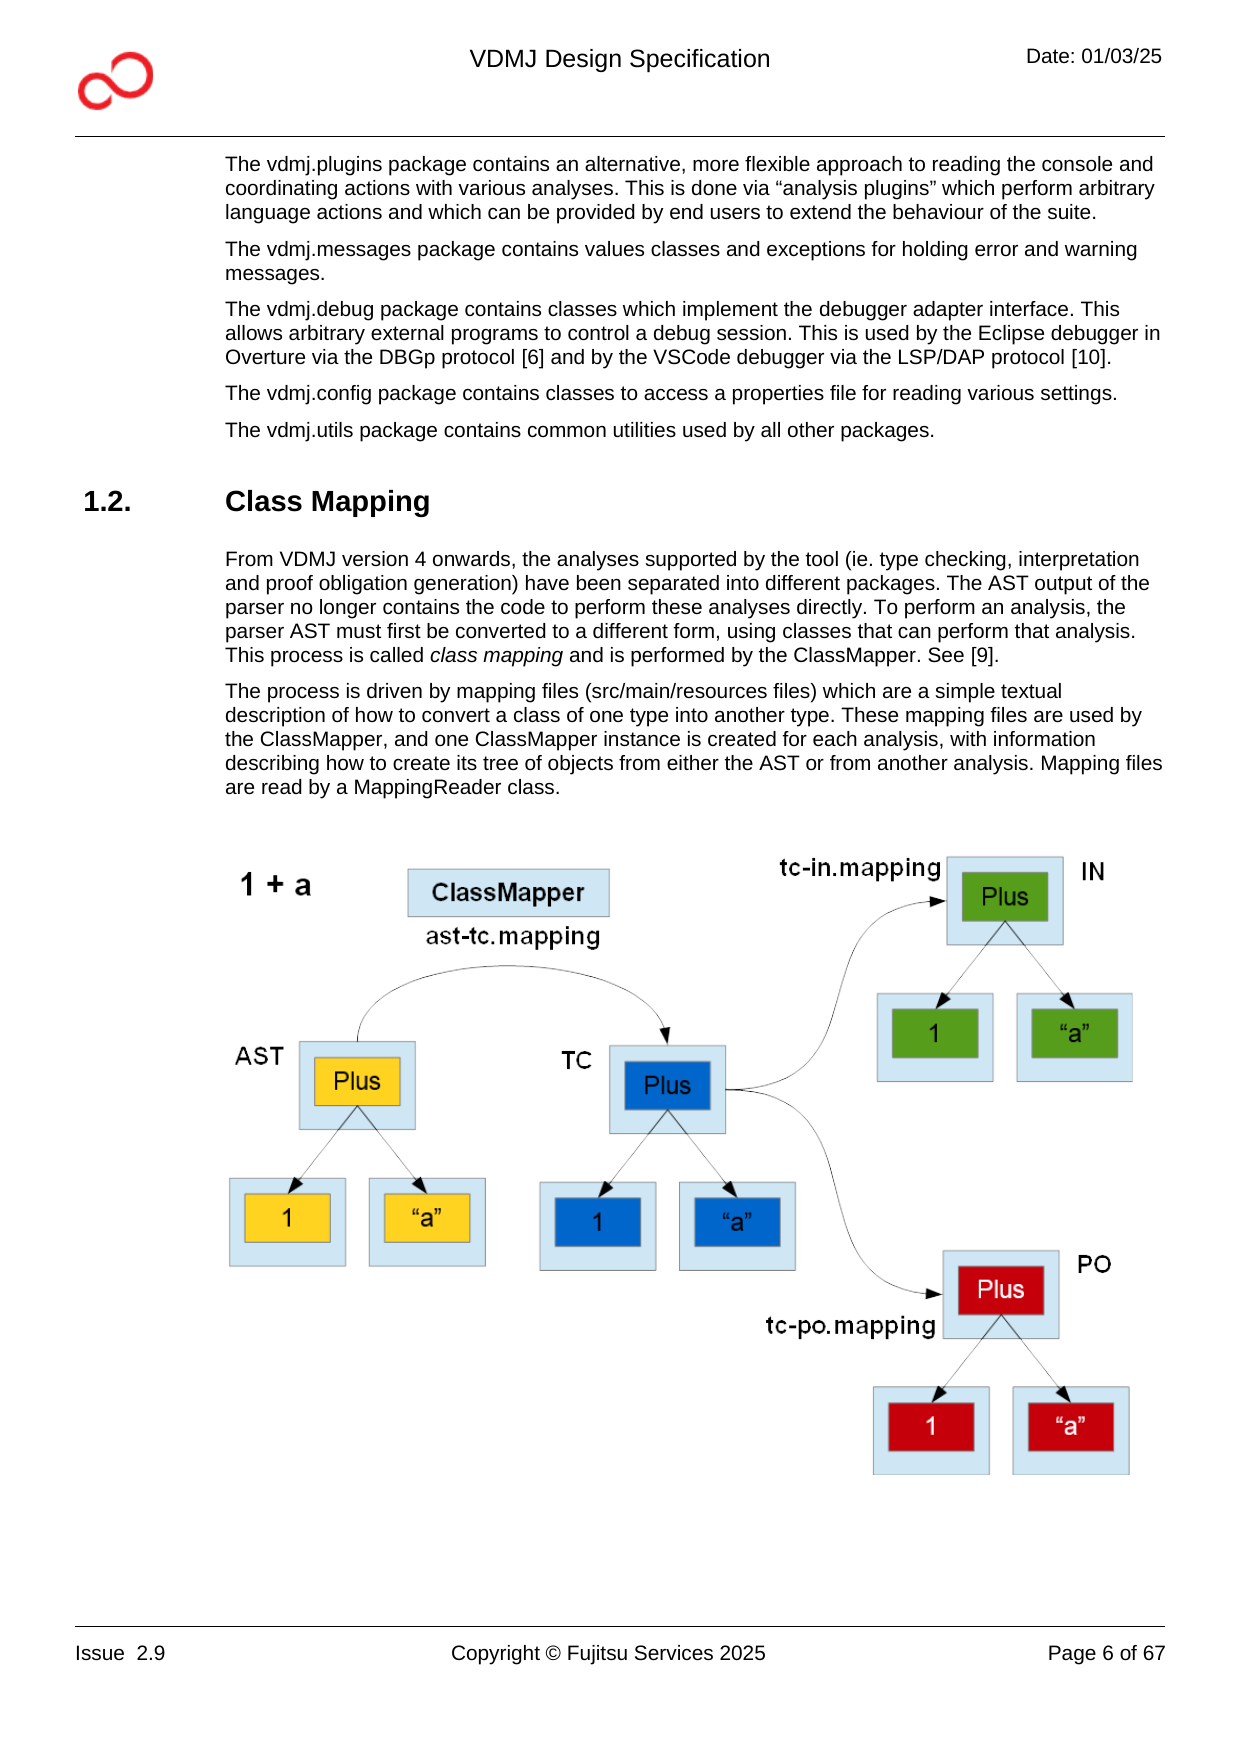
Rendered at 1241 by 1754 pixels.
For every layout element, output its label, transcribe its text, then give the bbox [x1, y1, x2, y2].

picture [225, 848, 1133, 1475]
subtitle Class Mapping [75, 484, 1165, 517]
text The vdmj.plugins package contains an alternative, more flexible approach to reading the console and coordinating actions with various analyses. This is done via “analysis plugins” which perform arbitrary language actions and which can be provided by end users to extend the behaviour of the suite. [225, 152, 1165, 224]
text The process is driven by mapping files (src/main/resources files) which are a simple textual description of how to convert a class of one type into another type. These mapping files are used by the ClassMapper, and one ClassMapper instance is created for each analysis, with information describing how to create its tree of objects from either the AST or from another analysis. Mapping files are read by a MappingReader class. [225, 679, 1165, 799]
text The vdmj.config package contains classes to access a properties file for reading various settings. [225, 382, 1165, 406]
text From VDMJ version 4 onwards, the analyses supported by the tool (ie. type checking, interpretation and proof obligation generation) have been separated into different packages. The AST output of the parser no longer contains the code to perform these analyses directly. To perform an analysis, the parser AST must first be converted to a different form, using classes that can perform that analysis. This process is called class mapping and is performed by the ClassMapper. See [9]. [225, 547, 1165, 667]
text The vdmj.utils package contains common utilities used by all other packages. [225, 418, 1165, 442]
picture [78, 44, 153, 120]
text The vdmj.debug package contains classes which implement the debugger adapter interface. This allows arbitrary external programs to control a debug session. This is used by the Eclipse debugger in Overture via the DBGp protocol [6] and by the VSCode debugger via the LSP/DAP protocol [10]. [225, 297, 1165, 369]
text The vdmj.messages package contains values classes and exceptions for holding error and warning messages. [225, 237, 1165, 285]
